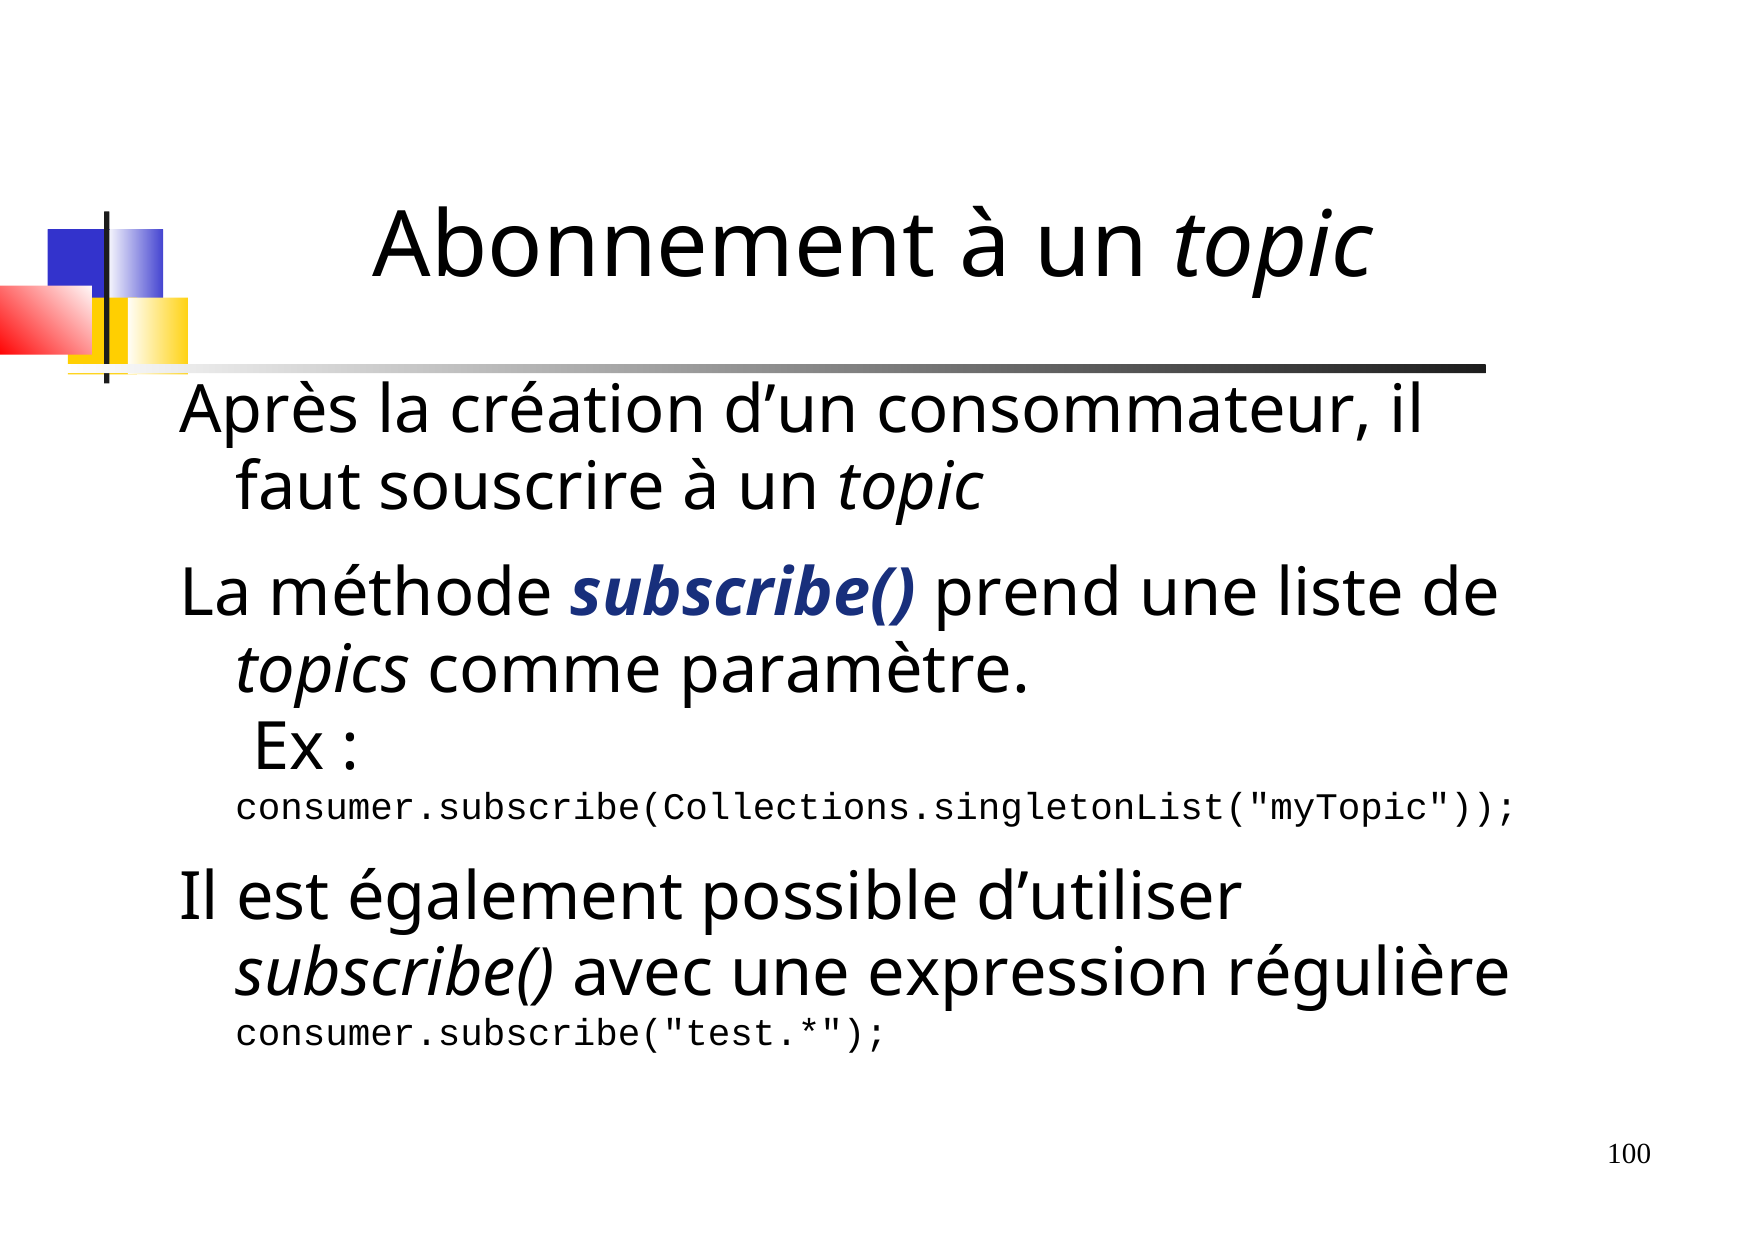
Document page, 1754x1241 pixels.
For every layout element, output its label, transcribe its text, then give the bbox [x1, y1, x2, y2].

title Abonnement à un topic [179, 139, 1567, 351]
list Après la création d’un consommateur, il faut souscrire à un topic La méthode subscribe() prend une liste de topics comme paramètre. Ex : consumer.subscribe(Collections.singletonList("myTopic")); Il est également possible d’utiliser subscribe() avec une expression régulière consumer.subscribe("test.*"); [179, 371, 1567, 1091]
